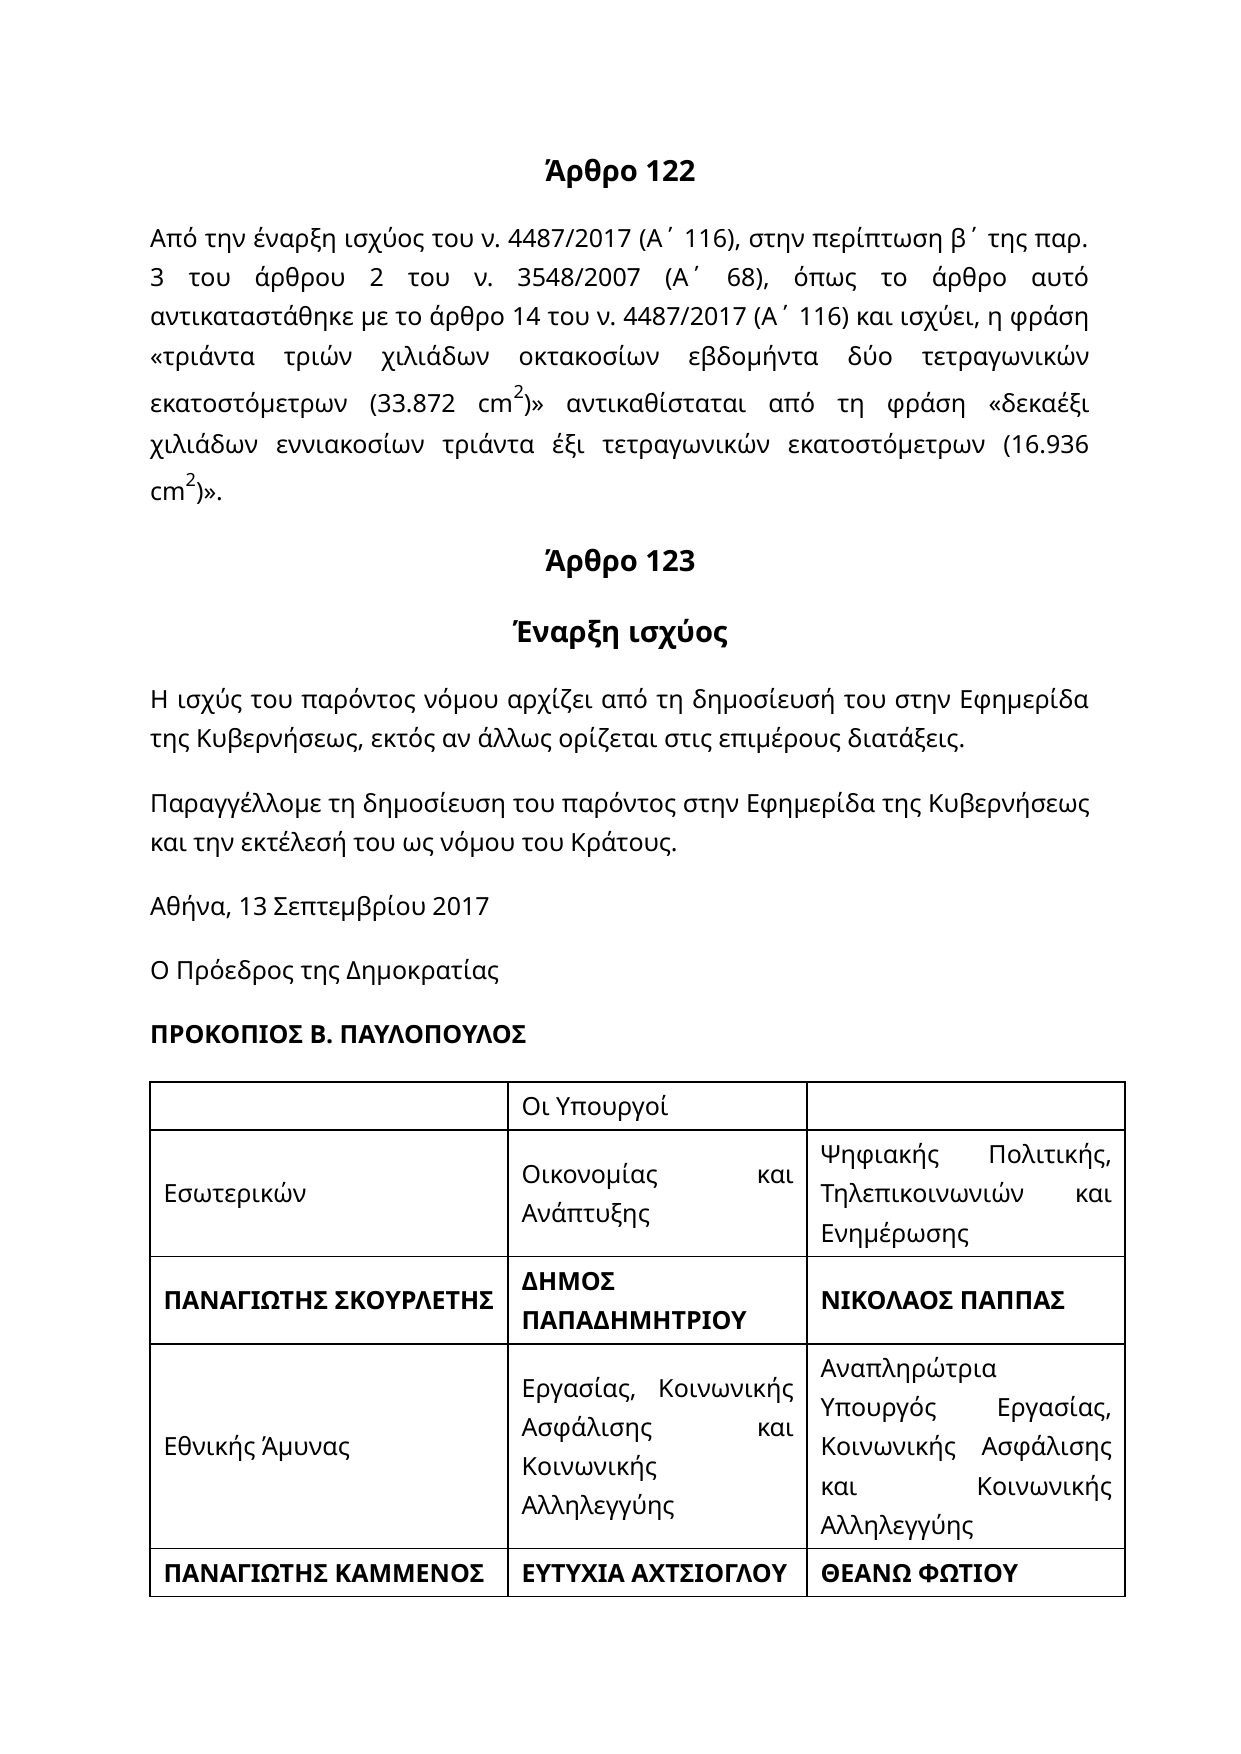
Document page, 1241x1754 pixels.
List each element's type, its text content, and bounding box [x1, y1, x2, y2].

table_cell Εθνικής Άμυνας [151, 1345, 507, 1548]
table_header [808, 1083, 1124, 1129]
text Ο Πρόεδρος της Δημοκρατίας [150, 953, 1090, 987]
table_cell ΕΥΤΥΧΙΑ ΑΧΤΣΙΟΓΛΟΥ [509, 1549, 806, 1596]
table_cell Εσωτερικών [151, 1131, 507, 1256]
table_cell ΔΗΜΟΣ ΠΑΠΑΔΗΜΗΤΡΙΟΥ [509, 1257, 806, 1343]
text Παραγγέλλομε τη δημοσίευση του παρόντος στην Εφημερίδα της Κυβερνήσεως και την εκτέλεσή του ως νόμου του Κράτους. [150, 785, 1090, 858]
table_cell ΝΙΚΟΛΑΟΣ ΠΑΠΠΑΣ [808, 1257, 1124, 1343]
table_cell Αναπληρώτρια Υπουργός Εργασίας, Κοινωνικής Ασφάλισης και Κοινωνικής Αλληλεγγύης [808, 1345, 1124, 1548]
subtitle Άρθρο 122 [150, 150, 1090, 190]
table_cell Ψηφιακής Πολιτικής, Τηλεπικοινωνιών και Ενημέρωσης [808, 1131, 1124, 1256]
text Αθήνα, 13 Σεπτεμβρίου 2017 [150, 888, 1090, 923]
table_cell Οικονομίας και Ανάπτυξης [509, 1131, 806, 1256]
table_cell Εργασίας, Κοινωνικής Ασφάλισης και Κοινωνικής Αλληλεγγύης [509, 1345, 806, 1548]
subtitle Έναρξη ισχύος [150, 611, 1090, 651]
table_header Οι Υπουργοί [509, 1083, 806, 1129]
subtitle Άρθρο 123 [150, 541, 1090, 580]
table_cell ΠΑΝΑΓΙΩΤΗΣ ΚΑΜΜΕΝΟΣ [151, 1549, 507, 1596]
text Από την έναρξη ισχύος του ν. 4487/2017 (Α΄ 116), στην περίπτωση β΄ της παρ. 3 του άρθρου 2 του ν. 3548/2007 (Α΄ 68), όπως το άρθρο αυτό αντικαταστάθηκε με το άρθρο 14 του ν. 4487/2017 (Α΄ 116) και ισχύει, η φράση «τριάντα τριών χιλιάδων οκτακοσίων εβδομήντα δύο τετραγωνικών εκατοστόμετρων (33.872 cm2)» αντικαθίσταται από τη φράση «δεκαέξι χιλιάδων εννιακοσίων τριάντα έξι τετραγωνικών εκατοστόμετρων (16.936 cm2)». [150, 221, 1090, 509]
table_cell ΠΑΝΑΓΙΩΤΗΣ ΣΚΟΥΡΛΕΤΗΣ [151, 1257, 507, 1343]
table_cell ΘΕΑΝΩ ΦΩΤΙΟΥ [808, 1549, 1124, 1596]
text Η ισχύς του παρόντος νόμου αρχίζει από τη δημοσίευσή του στην Εφημερίδα της Κυβερνήσεως, εκτός αν άλλως ορίζεται στις επιμέρους διατάξεις. [150, 682, 1090, 755]
table_header [151, 1083, 507, 1129]
text ΠΡΟΚΟΠΙΟΣ Β. ΠΑΥΛΟΠΟΥΛΟΣ [150, 1017, 1090, 1051]
